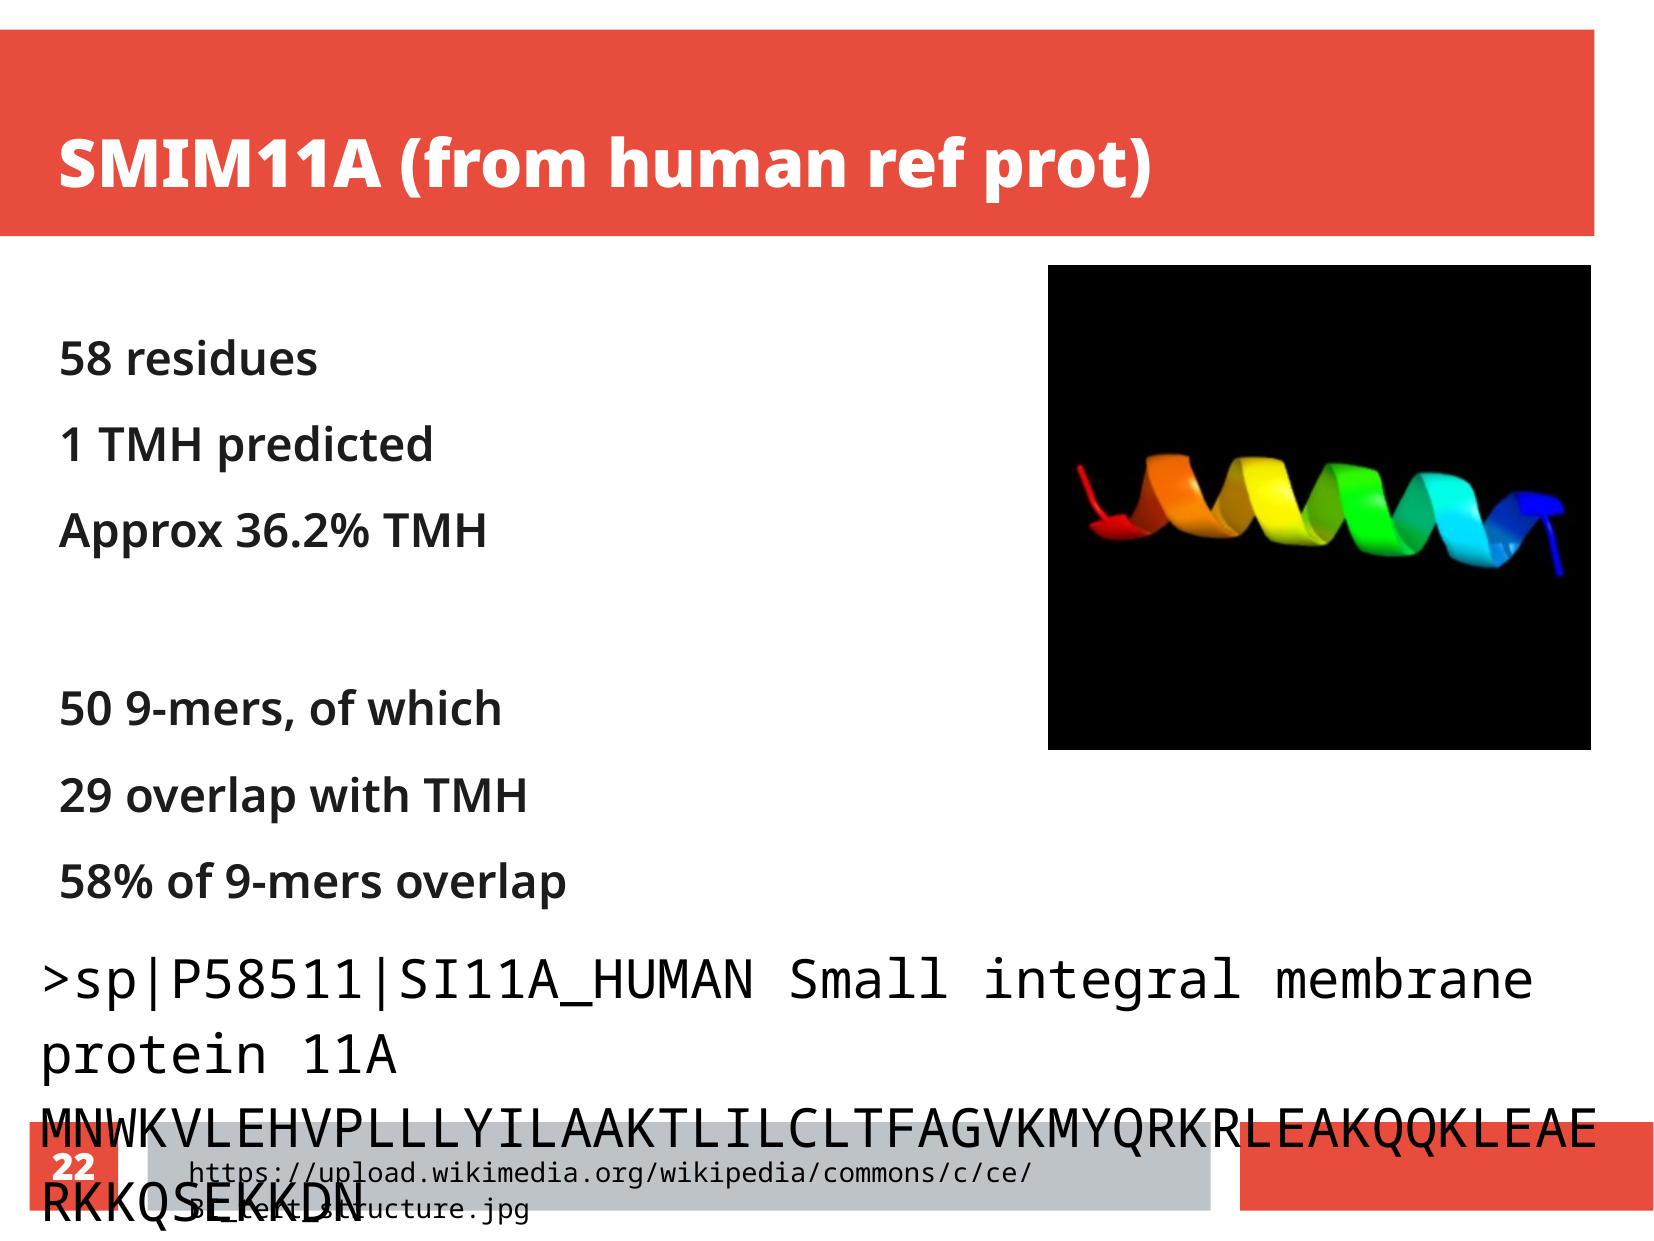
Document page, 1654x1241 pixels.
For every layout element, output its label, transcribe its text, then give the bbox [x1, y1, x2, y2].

picture [1048, 265, 1591, 751]
text_box >sp|P58511|SI11A_HUMAN Small integral membrane protein 11A MNWKVLEHVPLLLYILAAKTLILCLTFAGVKMYQRKRLEAKQQKLEAERKKQSEKKDN 0000000000111111111111111111111000000000000000000000000000 [25, 933, 1636, 1112]
title SMIM11A (from human ref prot) [59, 59, 1595, 207]
list 58 residues 1 TMH predicted Approx 36.2% TMH 50 9-mers, of which 29 overlap with TMH 58% of 9-mers overlap [59, 324, 1021, 916]
text_box https://upload.wikimedia.org/wikipedia/commons/c/ce/BI_tert_structure.jpg [173, 1146, 1220, 1192]
